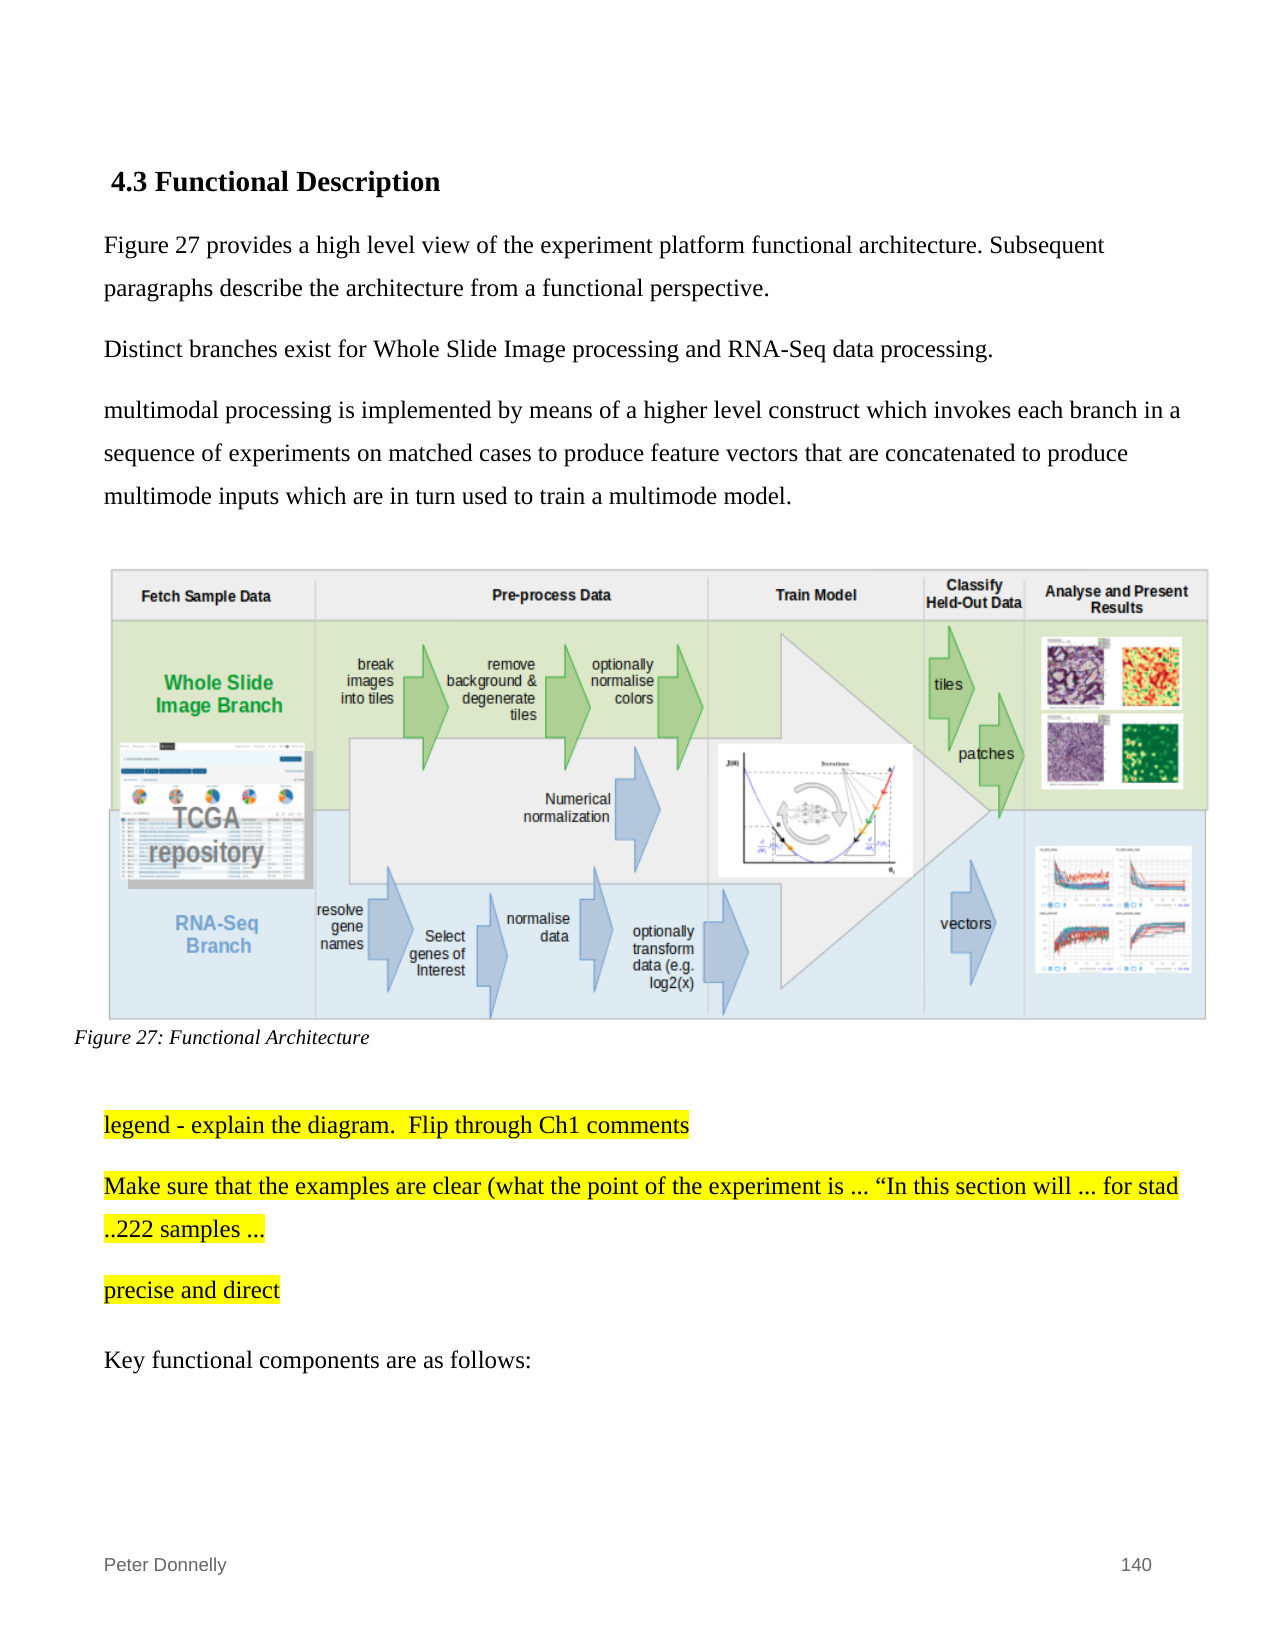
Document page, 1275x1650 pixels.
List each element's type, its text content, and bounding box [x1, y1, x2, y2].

text ­ [103, 1049, 1181, 1078]
text ­ [74, 560, 97, 572]
text Figure 27: Functional Architecture [74, 1026, 1246, 1049]
text Make sure that the examples are clear (what the point of the experiment is ... “In this section will ... for stad ..222 samples ... [103, 1171, 1181, 1243]
picture [97, 559, 1223, 1026]
text ­ [103, 542, 1181, 559]
text multimodal processing is implemented by means of a higher level construct which invokes each branch in a sequence of experiments on matched cases to produce feature vectors that are concatenated to produce multimode inputs which are in turn used to train a multimode model. [103, 395, 1181, 510]
text Distinct branches exist for Whole Slide Image processing and RNA-Seq data processing. [103, 334, 1181, 363]
text legend - explain the diagram. Flip through Ch1 comments [103, 1110, 1181, 1139]
text Key functional components are as follows: [103, 1345, 1181, 1373]
text Figure 27 provides a high level view of the experiment platform functional architecture. Subsequent paragraphs describe the architecture from a functional perspective. [103, 230, 1181, 302]
text precise and direct [103, 1275, 1181, 1304]
text ­ [1223, 560, 1246, 572]
subtitle Functional Description [103, 164, 1181, 198]
